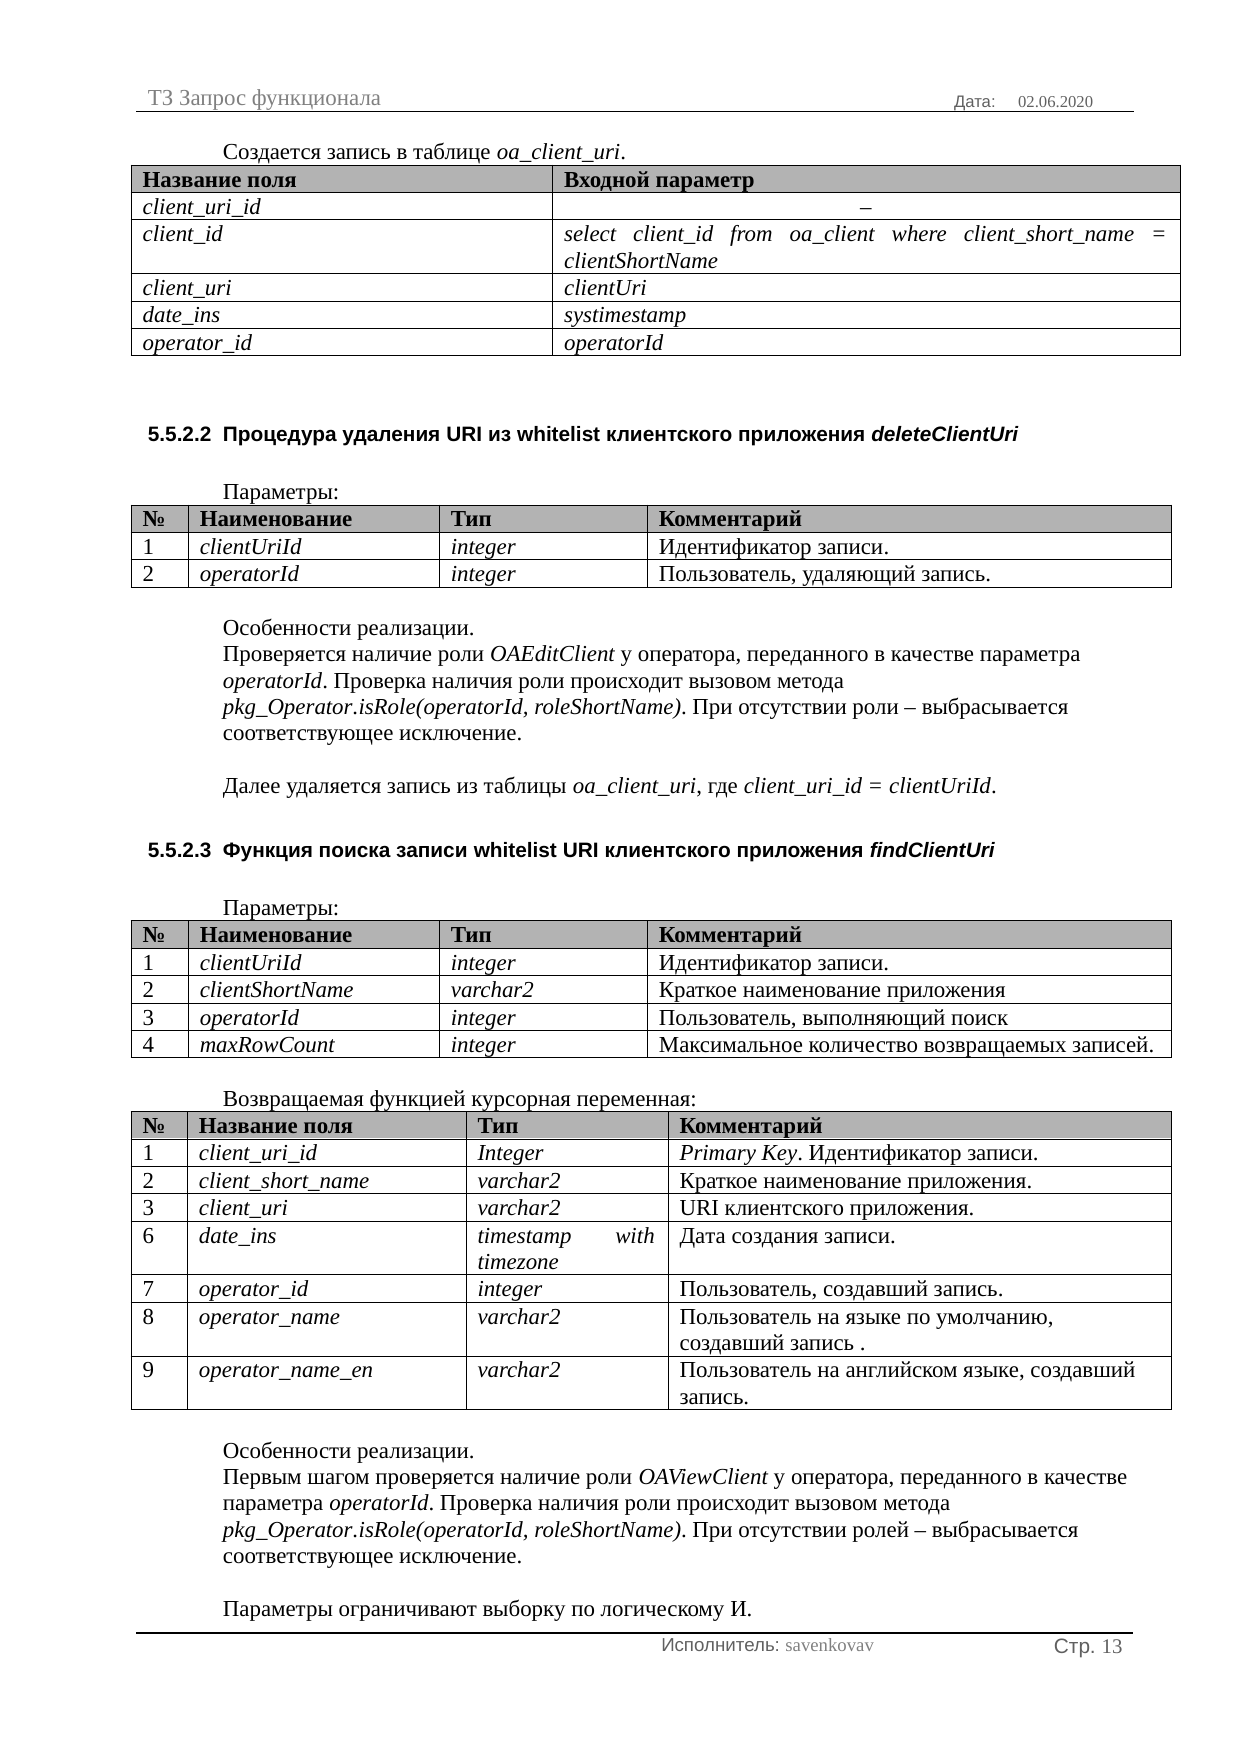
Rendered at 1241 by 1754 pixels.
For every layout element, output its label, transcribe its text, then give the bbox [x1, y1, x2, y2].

table_cell varchar2 [467, 1194, 668, 1221]
text Первым шагом проверяется наличие роли OAViewClient у оператора, переданного в качестве параметра operatorId. Проверка наличия роли происходит вызовом метода pkg_Operator.isRole(operatorId, roleShortName). При отсутствии ролей – выбрасывается соответствующее исключение. [223, 1463, 1152, 1568]
table_cell integer [440, 949, 647, 975]
text Параметры: [223, 894, 1152, 920]
table_cell varchar2 [440, 976, 647, 1002]
table_header № [132, 506, 188, 532]
table_cell operator_id [132, 329, 552, 355]
table_cell 6 [132, 1222, 187, 1274]
table_cell systimestamp [553, 302, 1180, 328]
table_header Тип [467, 1112, 668, 1138]
subtitle Функция поиска записи whitelist URI клиентского приложения findClientUri [148, 837, 1152, 861]
table_cell Пользователь, выполняющий поиск [648, 1004, 1171, 1030]
table_cell maxRowCount [189, 1031, 439, 1057]
table_cell operator_id [188, 1275, 466, 1302]
table_cell 1 [132, 1140, 187, 1166]
table_cell operator_name_en [188, 1357, 466, 1409]
table_cell client_uri [132, 274, 552, 301]
table_cell date_ins [188, 1222, 466, 1274]
text Возвращаемая функцией курсорная переменная: [223, 1085, 1152, 1111]
table_header Название поля [188, 1112, 466, 1138]
table_cell operator_name [188, 1303, 466, 1356]
table_cell 2 [132, 560, 188, 587]
table_cell Пользователь, удаляющий запись. [648, 560, 1171, 587]
table_cell 4 [132, 1031, 188, 1057]
table_cell client_uri_id [188, 1140, 466, 1166]
table_cell client_id [132, 220, 552, 273]
table_cell Идентификатор записи. [648, 949, 1171, 975]
text Проверяется наличие роли OAEditClient у оператора, переданного в качестве параметра operatorId. Проверка наличия роли происходит вызовом метода pkg_Operator.isRole(operatorId, roleShortName). При отсутствии роли – выбрасывается соответствующее исключение. [223, 640, 1152, 746]
table_cell 1 [132, 533, 188, 559]
table_cell URI клиентского приложения. [669, 1194, 1171, 1221]
table_header № [132, 1112, 187, 1138]
table_header Тип [440, 506, 647, 532]
table_header Комментарий [648, 506, 1171, 532]
table_header Тип [440, 921, 647, 948]
table_cell Максимальное количество возвращаемых записей. [648, 1031, 1171, 1057]
table_cell 8 [132, 1303, 187, 1356]
text Особенности реализации. [223, 614, 1152, 640]
table_cell varchar2 [467, 1167, 668, 1193]
table_cell 1 [132, 949, 188, 975]
table_cell – [553, 193, 1180, 219]
table_cell integer [440, 1004, 647, 1030]
table_cell 3 [132, 1194, 187, 1221]
table_cell clientUriId [189, 533, 439, 559]
table_header Наименование [189, 506, 439, 532]
table_cell operatorId [189, 1004, 439, 1030]
table_header Комментарий [669, 1112, 1171, 1138]
table_cell client_short_name [188, 1167, 466, 1193]
table_cell integer [440, 533, 647, 559]
table_cell 9 [132, 1357, 187, 1409]
table_cell Integer [467, 1140, 668, 1166]
table_cell varchar2 [467, 1357, 668, 1409]
table_cell integer [440, 560, 647, 587]
table_cell Пользователь на английском языке, создавший запись. [669, 1357, 1171, 1409]
table_cell integer [467, 1275, 668, 1302]
text Далее удаляется запись из таблицы oa_client_uri, где client_uri_id = clientUriId. [148, 772, 1152, 798]
table_header Название поля [132, 166, 552, 192]
table_cell Идентификатор записи. [648, 533, 1171, 559]
table_cell Пользователь, создавший запись. [669, 1275, 1171, 1302]
table_cell clientUriId [189, 949, 439, 975]
text Параметры: [223, 478, 1152, 504]
table_cell varchar2 [467, 1303, 668, 1356]
table_header Комментарий [648, 921, 1171, 948]
table_header Наименование [189, 921, 439, 948]
table_cell operatorId [553, 329, 1180, 355]
table_cell Краткое наименование приложения. [669, 1167, 1171, 1193]
table_cell Дата создания записи. [669, 1222, 1171, 1274]
text Особенности реализации. [223, 1437, 1152, 1463]
table_cell Пользователь на языке по умолчанию, создавший запись . [669, 1303, 1171, 1356]
table_cell Краткое наименование приложения [648, 976, 1171, 1002]
table_cell 2 [132, 976, 188, 1002]
subtitle Процедура удаления URI из whitelist клиентского приложения deleteClientUri [148, 422, 1152, 446]
table_cell Primary Key. Идентификатор записи. [669, 1140, 1171, 1166]
table_cell operatorId [189, 560, 439, 587]
table_cell date_ins [132, 302, 552, 328]
table_cell integer [440, 1031, 647, 1057]
table_header № [132, 921, 188, 948]
table_cell select client_id from oa_client where client_short_name = clientShortName [553, 220, 1180, 273]
table_cell clientShortName [189, 976, 439, 1002]
table_cell timestamp with timezone [467, 1222, 668, 1274]
table_cell 3 [132, 1004, 188, 1030]
table_cell 2 [132, 1167, 187, 1193]
text Создается запись в таблице oa_client_uri. [223, 138, 1152, 164]
table_cell client_uri_id [132, 193, 552, 219]
table_cell 7 [132, 1275, 187, 1302]
text Параметры ограничивают выборку по логическому И. [223, 1595, 1152, 1621]
table_cell client_uri [188, 1194, 466, 1221]
table_cell clientUri [553, 274, 1180, 301]
table_header Входной параметр [553, 166, 1180, 192]
